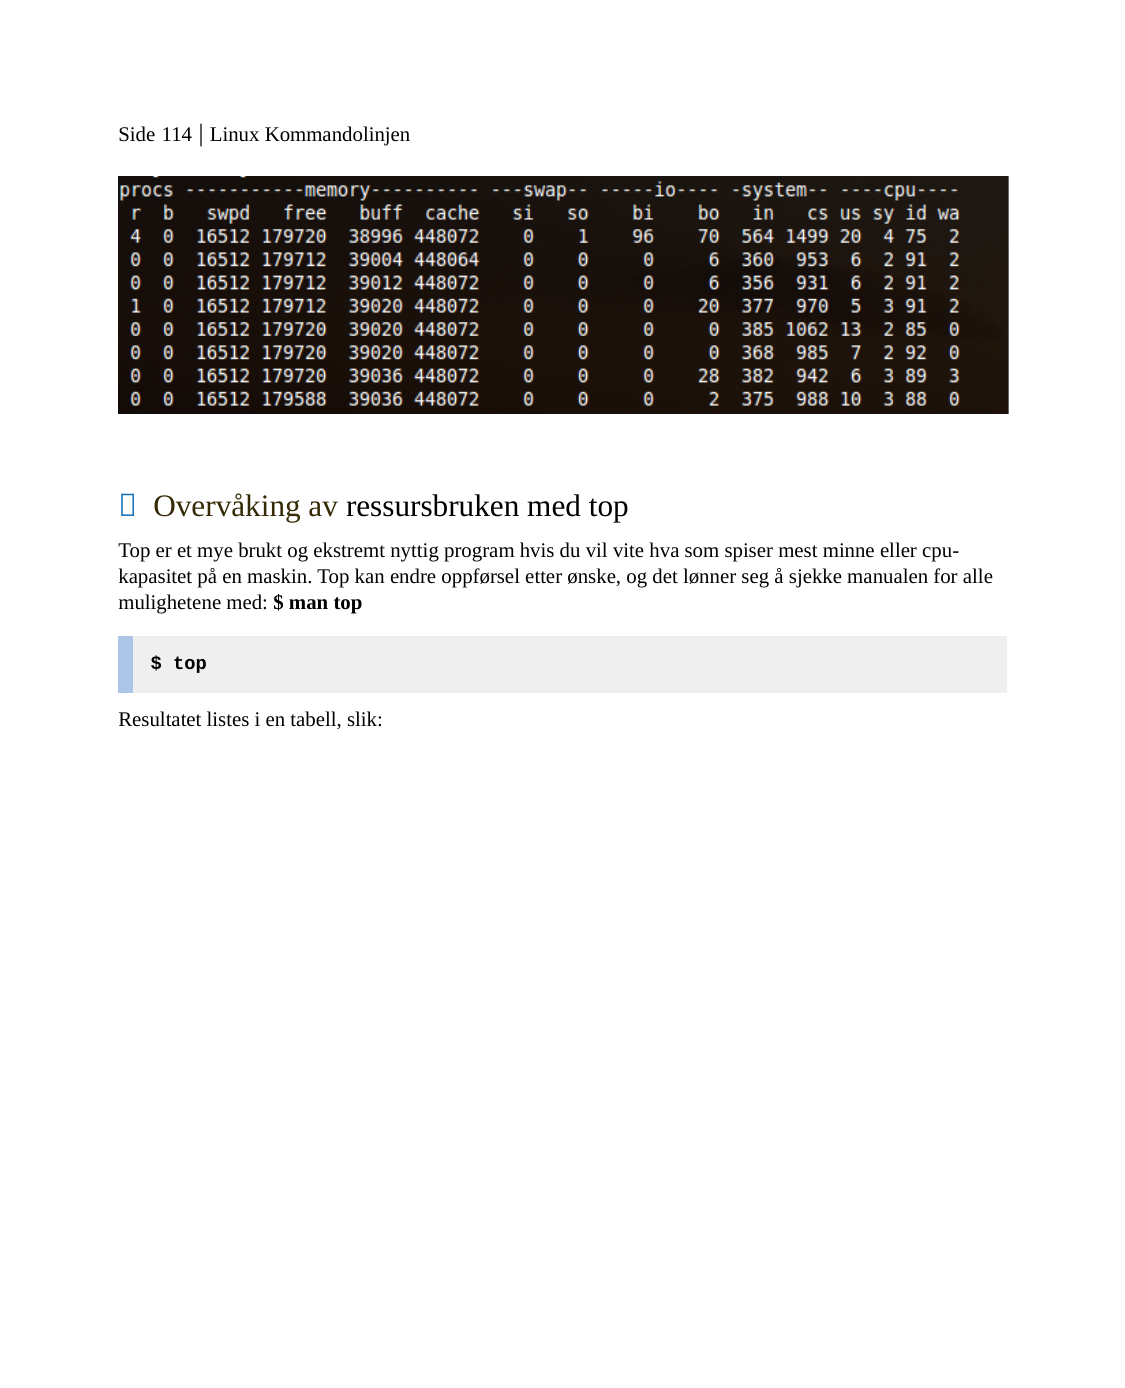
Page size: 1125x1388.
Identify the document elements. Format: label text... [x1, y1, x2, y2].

subtitle  Overvåking av ressursbruken med top [118, 483, 1007, 526]
text $ top [133, 636, 1007, 693]
text Top er et mye brukt og ekstremt nyttig program hvis du vil vite hva som spiser mest minne eller cpu-kapasitet på en maskin. Top kan endre oppførsel etter ønske, og det lønner seg å sjekke manualen for alle mulighetene med: $ man top [118, 538, 1007, 614]
picture [118, 176, 1009, 414]
text Resultatet listes i en tabell, slik: [118, 706, 1007, 731]
